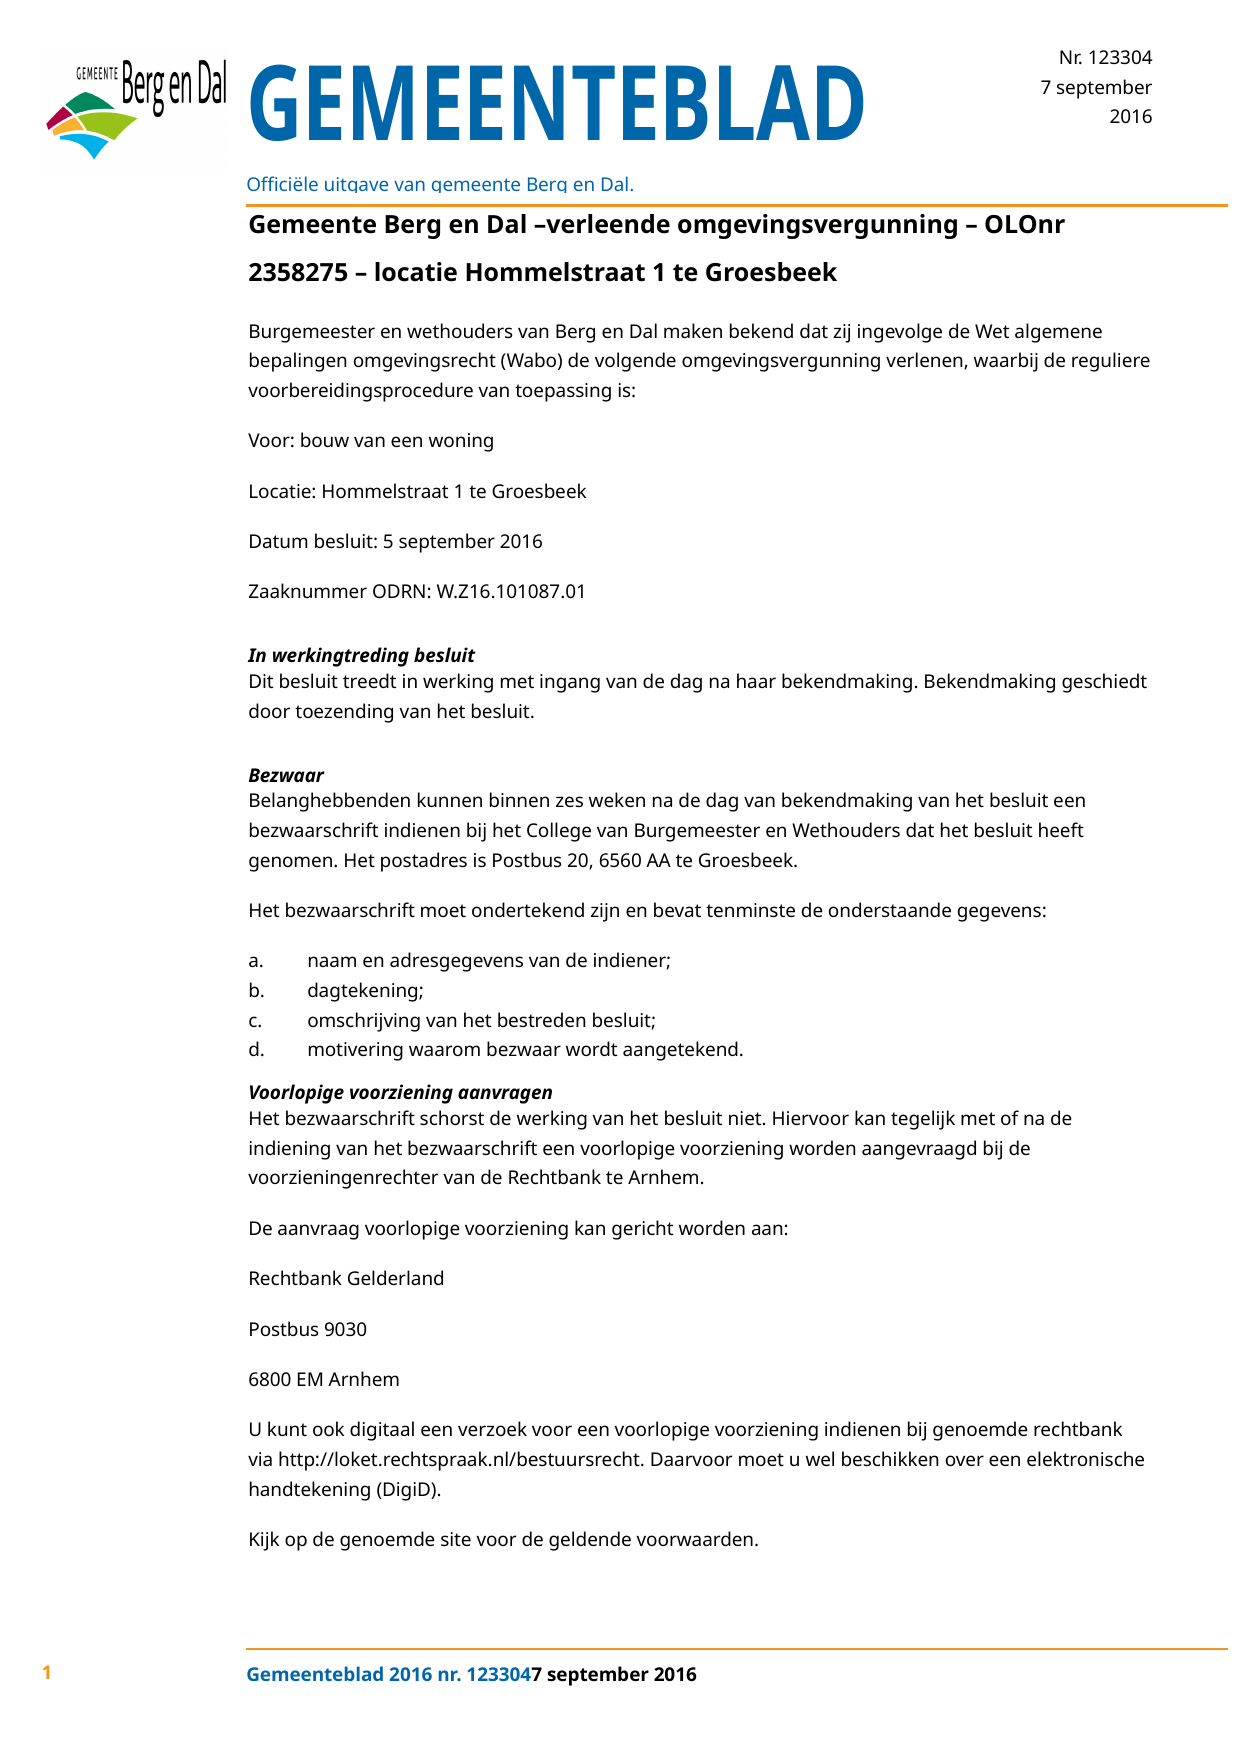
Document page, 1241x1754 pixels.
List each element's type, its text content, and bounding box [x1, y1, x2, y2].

picture [41, 47, 231, 172]
list dagtekening; [248, 977, 1152, 1003]
text Het bezwaarschrift moet ondertekend zijn en bevat tenminste de onderstaande gegevens: [248, 897, 1152, 923]
text Zaaknummer ODRN: W.Z16.101087.01 [248, 579, 1152, 604]
text Burgemeester en wethouders van Berg en Dal maken bekend dat zij ingevolge de Wet algemene bepalingen omgevingsrecht (Wabo) de volgende omgevingsvergunning verlenen, waarbij de reguliere voorbereidingsprocedure van toepassing is: [248, 318, 1152, 403]
list naam en adresgegevens van de indiener; [248, 948, 1152, 973]
text Dit besluit treedt in werking met ingang van de dag na haar bekendmaking. Bekendmaking geschiedt door toezending van het besluit. [248, 668, 1152, 724]
text Rechtbank Gelderland [248, 1265, 1152, 1291]
text Het bezwaarschrift schorst de werking van het besluit niet. Hiervoor kan tegelijk met of na de indiening van het bezwaarschrift een voorlopige voorziening worden aangevraagd bij de voorzieningenrechter van de Rechtbank te Arnhem. [248, 1105, 1152, 1190]
text Gemeente Berg en Dal –verleende omgevingsvergunning – OLOnr 2358275 – locatie Hommelstraat 1 te Groesbeek [248, 207, 1152, 288]
list omschrijving van het bestreden besluit; [248, 1007, 1152, 1033]
text In werkingtreding besluit [248, 643, 1152, 668]
text Voor: bouw van een woning [248, 427, 1152, 453]
text U kunt ook digitaal een verzoek voor een voorlopige voorziening indienen bij genoemde rechtbank via http://loket.rechtspraak.nl/bestuursrecht. Daarvoor moet u wel beschikken over een elektronische handtekening (DigiD). [248, 1417, 1152, 1501]
text De aanvraag voorlopige voorziening kan gericht worden aan: [248, 1215, 1152, 1241]
text Datum besluit: 5 september 2016 [248, 528, 1152, 554]
text Locatie: Hommelstraat 1 te Groesbeek [248, 478, 1152, 504]
text Voorlopige voorziening aanvragen [248, 1079, 1152, 1105]
text 6800 EM Arnhem [248, 1366, 1152, 1392]
text Postbus 9030 [248, 1316, 1152, 1341]
text Bezwaar [248, 762, 1152, 788]
text Belanghebbenden kunnen binnen zes weken na de dag van bekendmaking van het besluit een bezwaarschrift indienen bij het College van Burgemeester en Wethouders dat het besluit heeft genomen. Het postadres is Postbus 20, 6560 AA te Groesbeek. [248, 788, 1152, 873]
list motivering waarom bezwaar wordt aangetekend. [248, 1036, 1152, 1062]
text Kijk op de genoemde site voor de geldende voorwaarden. [248, 1526, 1152, 1552]
